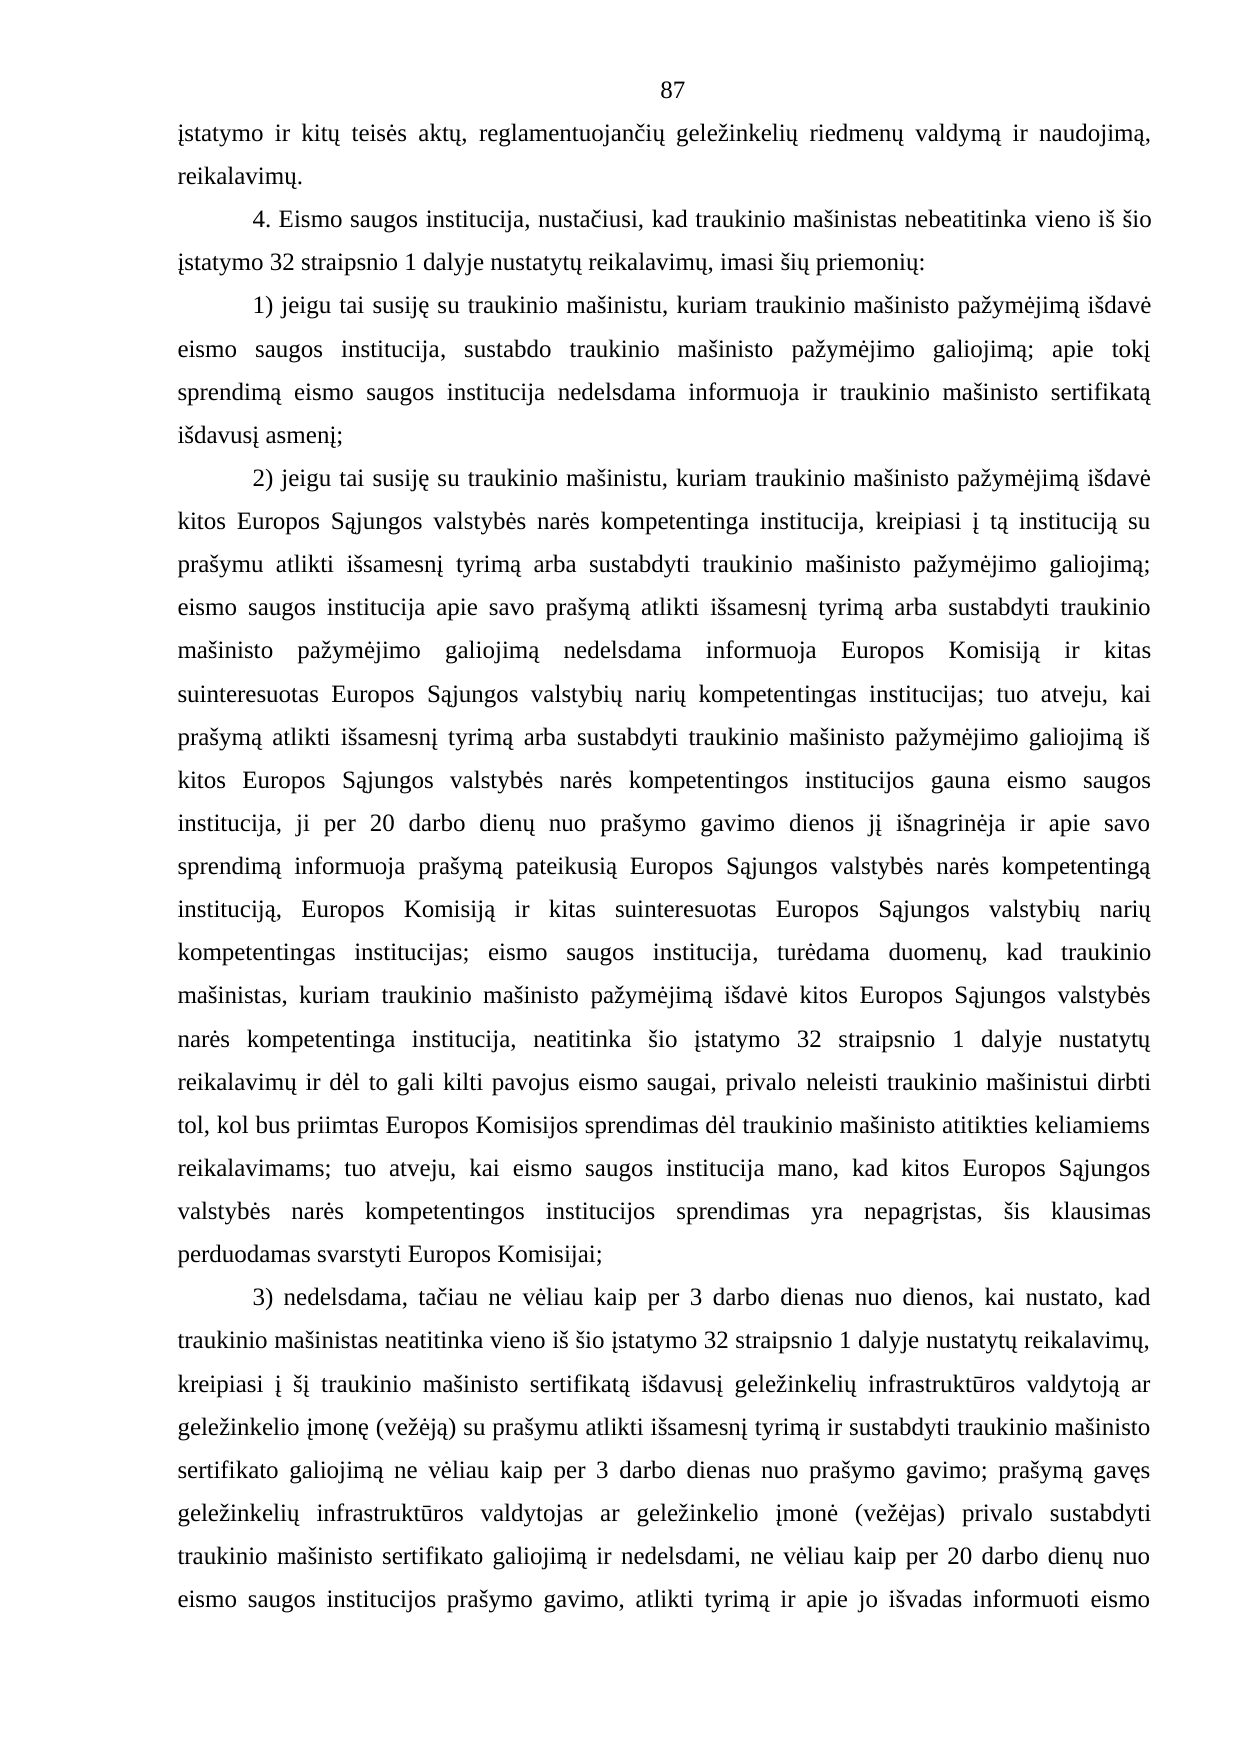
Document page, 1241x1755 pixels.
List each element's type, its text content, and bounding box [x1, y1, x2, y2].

text 3) nedelsdama, tačiau ne vėliau kaip per 3 darbo dienas nuo dienos, kai nustato, kad traukinio mašinistas neatitinka vieno iš šio įstatymo 32 straipsnio 1 dalyje nustatytų reikalavimų, kreipiasi į šį traukinio mašinisto sertifikatą išdavusį geležinkelių infrastruktūros valdytoją ar geležinkelio įmonę (vežėją) su prašymu atlikti išsamesnį tyrimą ir sustabdyti traukinio mašinisto sertifikato galiojimą ne vėliau kaip per 3 darbo dienas nuo prašymo gavimo; prašymą gavęs geležinkelių infrastruktūros valdytojas ar geležinkelio įmonė (vežėjas) privalo sustabdyti traukinio mašinisto sertifikato galiojimą ir nedelsdami, ne vėliau kaip per 20 darbo dienų nuo eismo saugos institucijos prašymo gavimo, atlikti tyrimą ir apie jo išvadas informuoti eismo [177, 1282, 1152, 1613]
text 4. Eismo saugos institucija, nustačiusi, kad traukinio mašinistas nebeatitinka vieno iš šio įstatymo 32 straipsnio 1 dalyje nustatytų reikalavimų, imasi šių priemonių: [177, 204, 1152, 276]
text 2) jeigu tai susiję su traukinio mašinistu, kuriam traukinio mašinisto pažymėjimą išdavė kitos Europos Sąjungos valstybės narės kompetentinga institucija, kreipiasi į tą instituciją su prašymu atlikti išsamesnį tyrimą arba sustabdyti traukinio mašinisto pažymėjimo galiojimą; eismo saugos institucija apie savo prašymą atlikti išsamesnį tyrimą arba sustabdyti traukinio mašinisto pažymėjimo galiojimą nedelsdama informuoja Europos Komisiją ir kitas suinteresuotas Europos Sąjungos valstybių narių kompetentingas institucijas; tuo atveju, kai prašymą atlikti išsamesnį tyrimą arba sustabdyti traukinio mašinisto pažymėjimo galiojimą iš kitos Europos Sąjungos valstybės narės kompetentingos institucijos gauna eismo saugos institucija, ji per 20 darbo dienų nuo prašymo gavimo dienos jį išnagrinėja ir apie savo sprendimą informuoja prašymą pateikusią Europos Sąjungos valstybės narės kompetentingą instituciją, Europos Komisiją ir kitas suinteresuotas Europos Sąjungos valstybių narių kompetentingas institucijas; eismo saugos institucija, turėdama duomenų, kad traukinio mašinistas, kuriam traukinio mašinisto pažymėjimą išdavė kitos Europos Sąjungos valstybės narės kompetentinga institucija, neatitinka šio įstatymo 32 straipsnio 1 dalyje nustatytų reikalavimų ir dėl to gali kilti pavojus eismo saugai, privalo neleisti traukinio mašinistui dirbti tol, kol bus priimtas Europos Komisijos sprendimas dėl traukinio mašinisto atitikties keliamiems reikalavimams; tuo atveju, kai eismo saugos institucija mano, kad kitos Europos Sąjungos valstybės narės kompetentingos institucijos sprendimas yra nepagrįstas, šis klausimas perduodamas svarstyti Europos Komisijai; [177, 463, 1152, 1268]
text įstatymo ir kitų teisės aktų, reglamentuojančių geležinkelių riedmenų valdymą ir naudojimą, reikalavimų. [177, 118, 1152, 190]
text 1) jeigu tai susiję su traukinio mašinistu, kuriam traukinio mašinisto pažymėjimą išdavė eismo saugos institucija, sustabdo traukinio mašinisto pažymėjimo galiojimą; apie tokį sprendimą eismo saugos institucija nedelsdama informuoja ir traukinio mašinisto sertifikatą išdavusį asmenį; [177, 291, 1152, 449]
